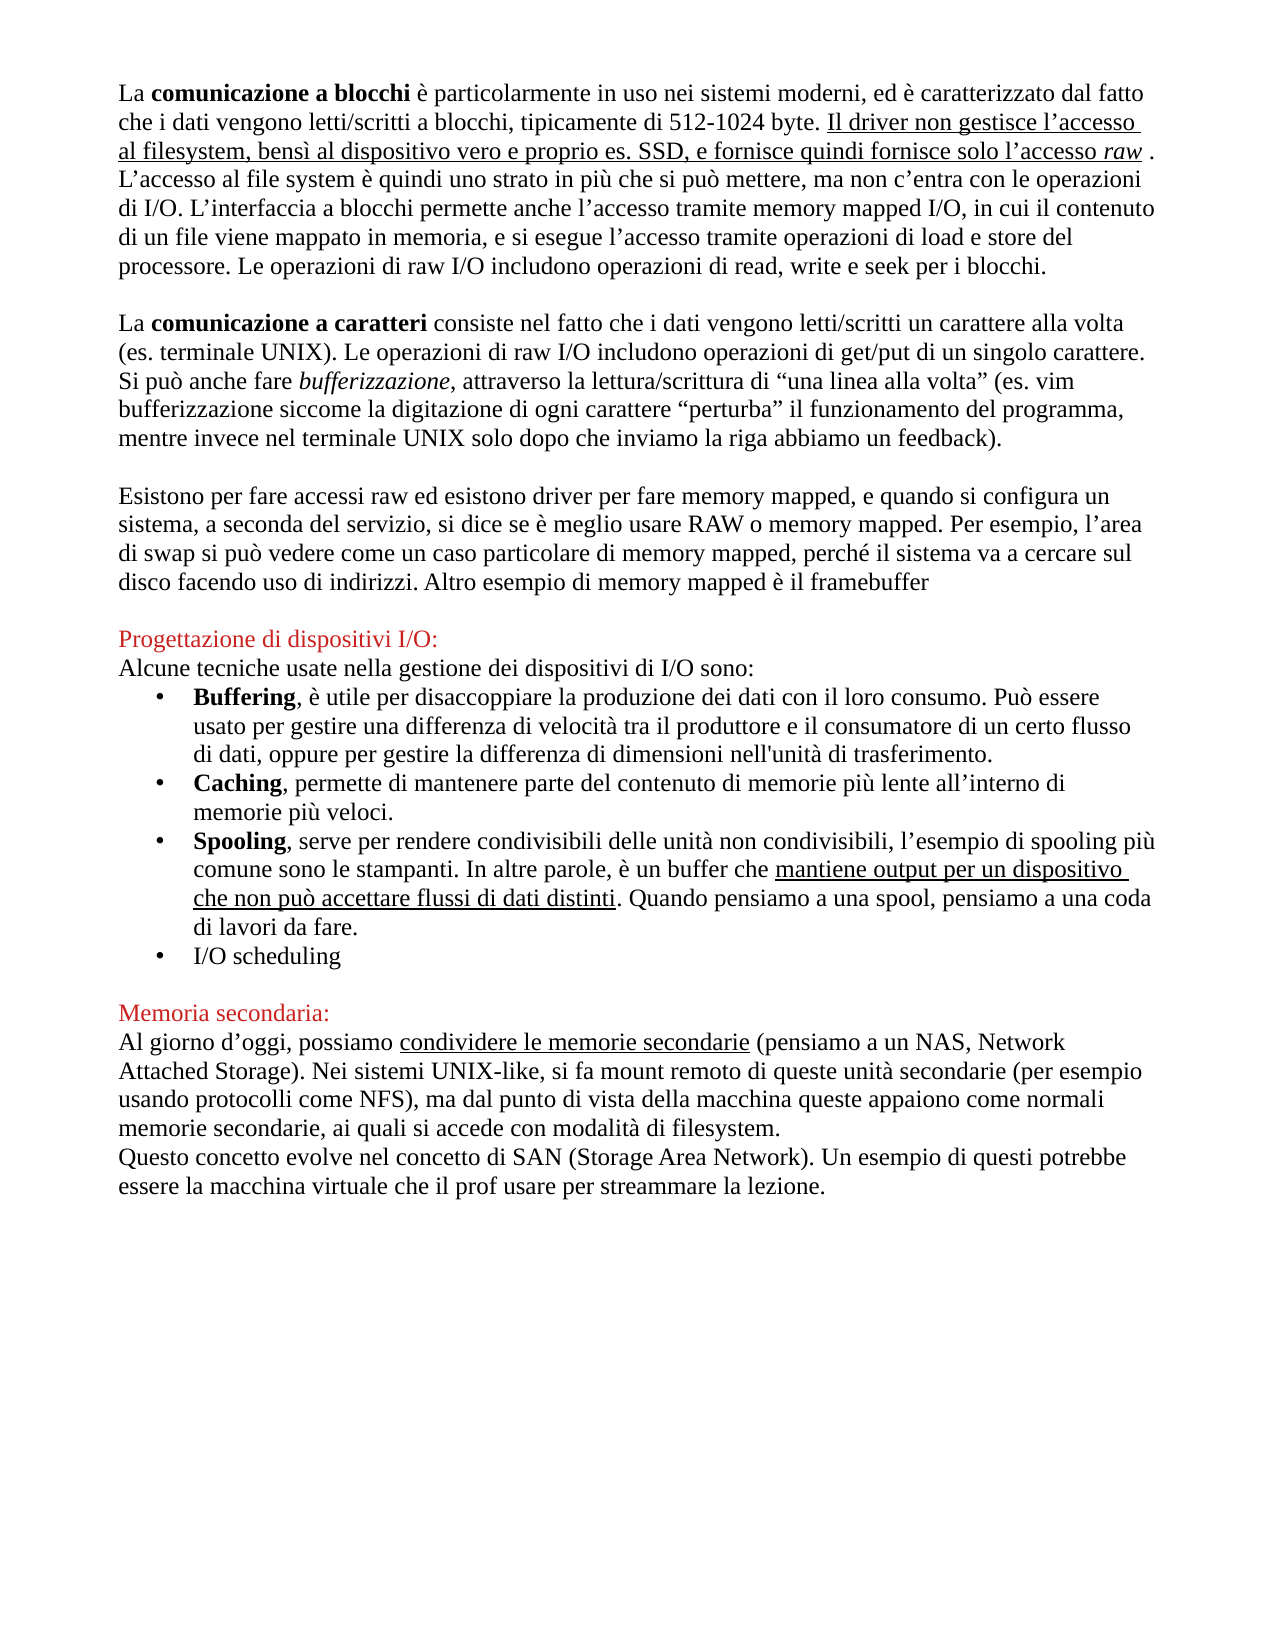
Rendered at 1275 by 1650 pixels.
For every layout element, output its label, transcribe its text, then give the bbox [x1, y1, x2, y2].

text Progettazione di dispositivi I/O: [118, 624, 1157, 653]
text La comunicazione a caratteri consiste nel fatto che i dati vengono letti/scritti un carattere alla volta (es. terminale UNIX). Le operazioni di raw I/O includono operazioni di get/put di un singolo carattere. Si può anche fare bufferizzazione, attraverso la lettura/scrittura di “una linea alla volta” (es. vim bufferizzazione siccome la digitazione di ogni carattere “perturba” il funzionamento del programma, mentre invece nel terminale UNIX solo dopo che inviamo la riga abbiamo un feedback). [118, 308, 1157, 452]
text Esistono per fare accessi raw ed esistono driver per fare memory mapped, e quando si configura un sistema, a seconda del servizio, si dice se è meglio usare RAW o memory mapped. Per esempio, l’area di swap si può vedere come un caso particolare di memory mapped, perché il sistema va a cercare sul disco facendo uso di indirizzi. Altro esempio di memory mapped è il framebuffer [118, 481, 1157, 596]
list Spooling, serve per rendere condivisibili delle unità non condivisibili, l’esempio di spooling più comune sono le stampanti. In altre parole, è un buffer che mantiene output per un dispositivo che non può accettare flussi di dati distinti. Quando pensiamo a una spool, pensiamo a una coda di lavori da fare. [156, 826, 1157, 941]
list I/O scheduling [156, 941, 1157, 969]
text Memoria secondaria: [118, 998, 1157, 1027]
text La comunicazione a blocchi è particolarmente in uso nei sistemi moderni, ed è caratterizzato dal fatto che i dati vengono letti/scritti a blocchi, tipicamente di 512-1024 byte. Il driver non gestisce l’accesso al filesystem, bensì al dispositivo vero e proprio es. SSD, e fornisce quindi fornisce solo l’accesso raw . L’accesso al file system è quindi uno strato in più che si può mettere, ma non c’entra con le operazioni di I/O. L’interfaccia a blocchi permette anche l’accesso tramite memory mapped I/O, in cui il contenuto di un file viene mappato in memoria, e si esegue l’accesso tramite operazioni di load e store del processore. Le operazioni di raw I/O includono operazioni di read, write e seek per i blocchi. [118, 78, 1157, 279]
text Al giorno d’oggi, possiamo condividere le memorie secondarie (pensiamo a un NAS, Network Attached Storage). Nei sistemi UNIX-like, si fa mount remoto di queste unità secondarie (per esempio usando protocolli come NFS), ma dal punto di vista della macchina queste appaiono come normali memorie secondarie, ai quali si accede con modalità di filesystem. [118, 1027, 1157, 1142]
list Caching, permette di mantenere parte del contenuto di memorie più lente all’interno di memorie più veloci. [156, 768, 1157, 826]
text Questo concetto evolve nel concetto di SAN (Storage Area Network). Un esempio di questi potrebbe essere la macchina virtuale che il prof usare per streammare la lezione. [118, 1142, 1157, 1199]
text Alcune tecniche usate nella gestione dei dispositivi di I/O sono: [118, 653, 1157, 682]
list Buffering, è utile per disaccoppiare la produzione dei dati con il loro consumo. Può essere usato per gestire una differenza di velocità tra il produttore e il consumatore di un certo flusso di dati, oppure per gestire la differenza di dimensioni nell'unità di trasferimento. [156, 682, 1157, 768]
